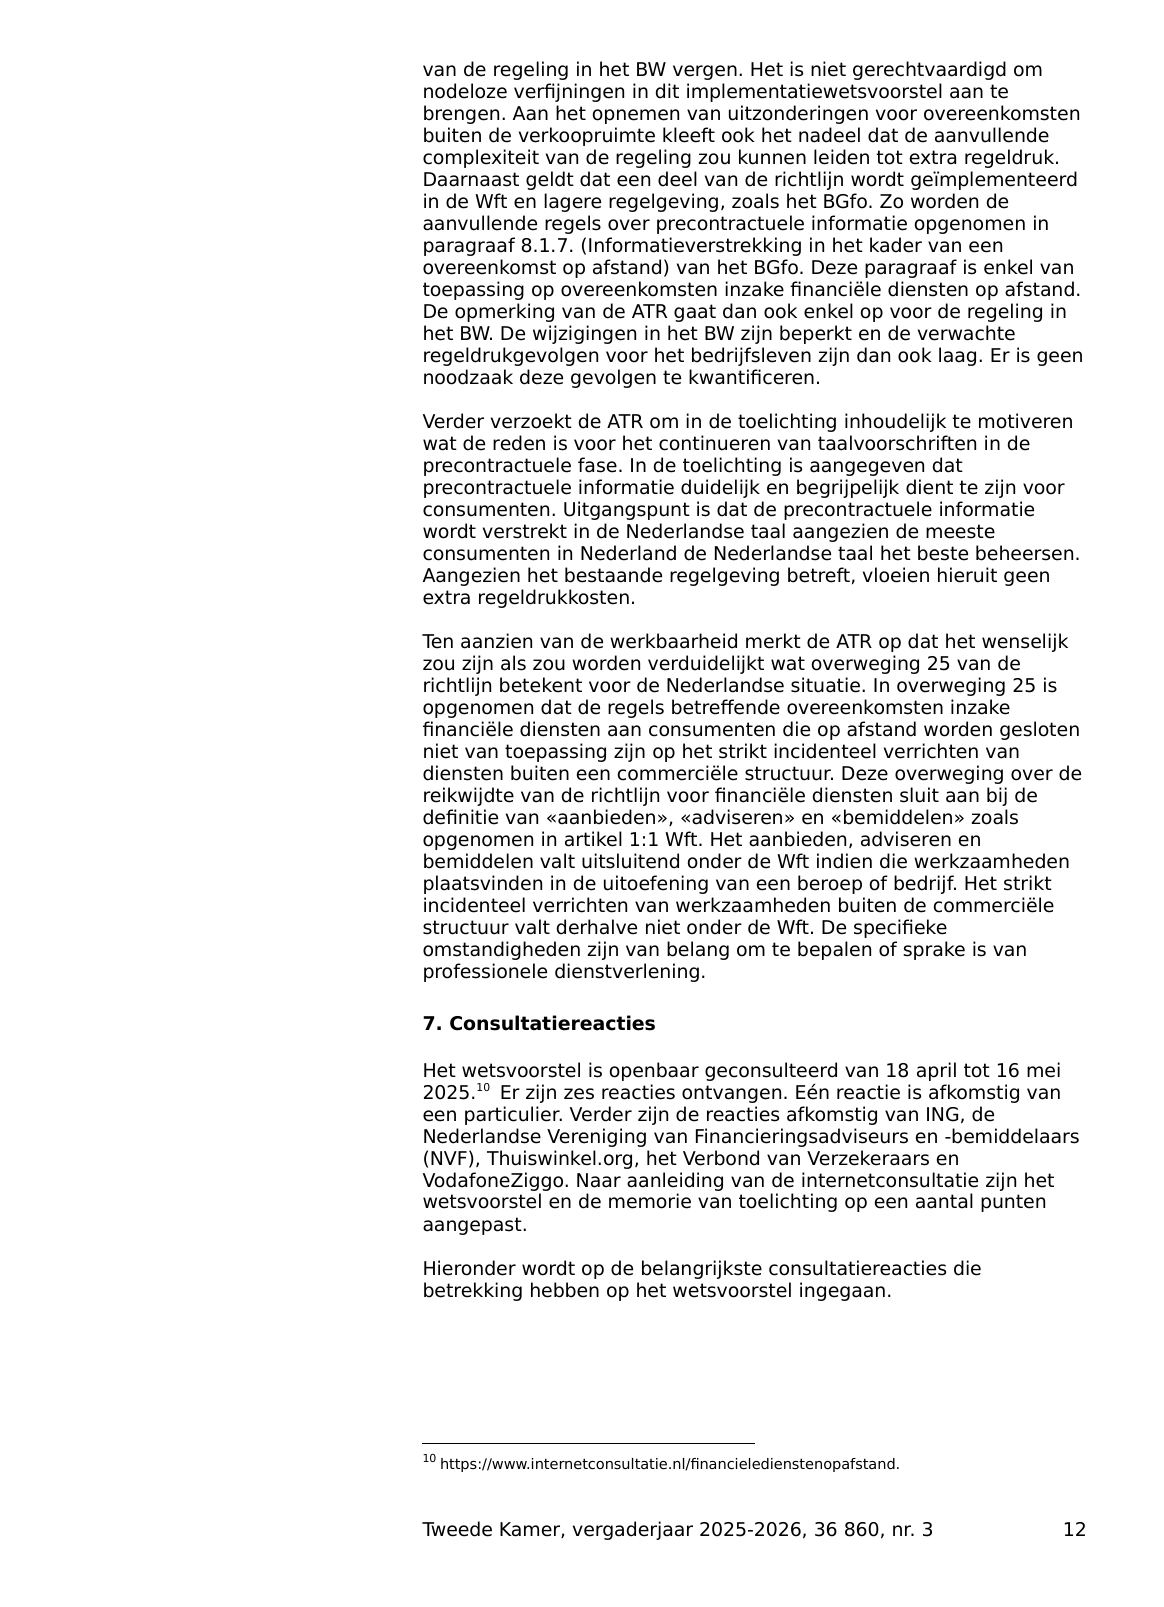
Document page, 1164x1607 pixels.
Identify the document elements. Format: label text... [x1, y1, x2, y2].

text Verder verzoekt de ATR om in de toelichting inhoudelijk te motiveren wat de reden is voor het continueren van taalvoorschriften in de precontractuele fase. In de toelichting is aangegeven dat precontractuele informatie duidelijk en begrijpelijk dient te zijn voor consumenten. Uitgangspunt is dat de precontractuele informatie wordt verstrekt in de Nederlandse taal aangezien de meeste consumenten in Nederland de Nederlandse taal het beste beheersen. Aangezien het bestaande regelgeving betreft, vloeien hieruit geen extra regeldrukkosten. [422, 411, 1087, 609]
text https://www.internetconsultatie.nl/financieledienstenopafstand. [422, 1452, 1087, 1474]
text Het wetsvoorstel is openbaar geconsulteerd van 18 april tot 16 mei 2025. Er zijn zes reacties ontvangen. Eén reactie is afkomstig van een particulier. Verder zijn de reacties afkomstig van ING, de Nederlandse Vereniging van Financieringsadviseurs en -bemiddelaars (NVF), Thuiswinkel.org, het Verbond van Verzekeraars en VodafoneZiggo. Naar aanleiding van de internetconsultatie zijn het wetsvoorstel en de memorie van toelichting op een aantal punten aangepast. [422, 1059, 1087, 1235]
text van de regeling in het BW vergen. Het is niet gerechtvaardigd om nodeloze verfijningen in dit implementatiewetsvoorstel aan te brengen. Aan het opnemen van uitzonderingen voor overeenkomsten buiten de verkoopruimte kleeft ook het nadeel dat de aanvullende complexiteit van de regeling zou kunnen leiden tot extra regeldruk. Daarnaast geldt dat een deel van de richtlijn wordt geïmplementeerd in de Wft en lagere regelgeving, zoals het BGfo. Zo worden de aanvullende regels over precontractuele informatie opgenomen in paragraaf 8.1.7. (Informatieverstrekking in het kader van een overeenkomst op afstand) van het BGfo. Deze paragraaf is enkel van toepassing op overeenkomsten inzake financiële diensten op afstand. De opmerking van de ATR gaat dan ook enkel op voor de regeling in het BW. De wijzigingen in het BW zijn beperkt en de verwachte regeldrukgevolgen voor het bedrijfsleven zijn dan ook laag. Er is geen noodzaak deze gevolgen te kwantificeren. [422, 59, 1087, 389]
text Ten aanzien van de werkbaarheid merkt de ATR op dat het wenselijk zou zijn als zou worden verduidelijkt wat overweging 25 van de richtlijn betekent voor de Nederlandse situatie. In overweging 25 is opgenomen dat de regels betreffende overeenkomsten inzake financiële diensten aan consumenten die op afstand worden gesloten niet van toepassing zijn op het strikt incidenteel verrichten van diensten buiten een commerciële structuur. Deze overweging over de reikwijdte van de richtlijn voor financiële diensten sluit aan bij de definitie van «aanbieden», «adviseren» en «bemiddelen» zoals opgenomen in artikel 1:1 Wft. Het aanbieden, adviseren en bemiddelen valt uitsluitend onder de Wft indien die werkzaamheden plaatsvinden in de uitoefening van een beroep of bedrijf. Het strikt incidenteel verrichten van werkzaamheden buiten de commerciële structuur valt derhalve niet onder de Wft. De specifieke omstandigheden zijn van belang om te bepalen of sprake is van professionele dienstverlening. [422, 631, 1087, 983]
text Hieronder wordt op de belangrijkste consultatiereacties die betrekking hebben op het wetsvoorstel ingegaan. [422, 1258, 1087, 1302]
subtitle 7. Consultatiereacties [422, 1013, 1087, 1034]
